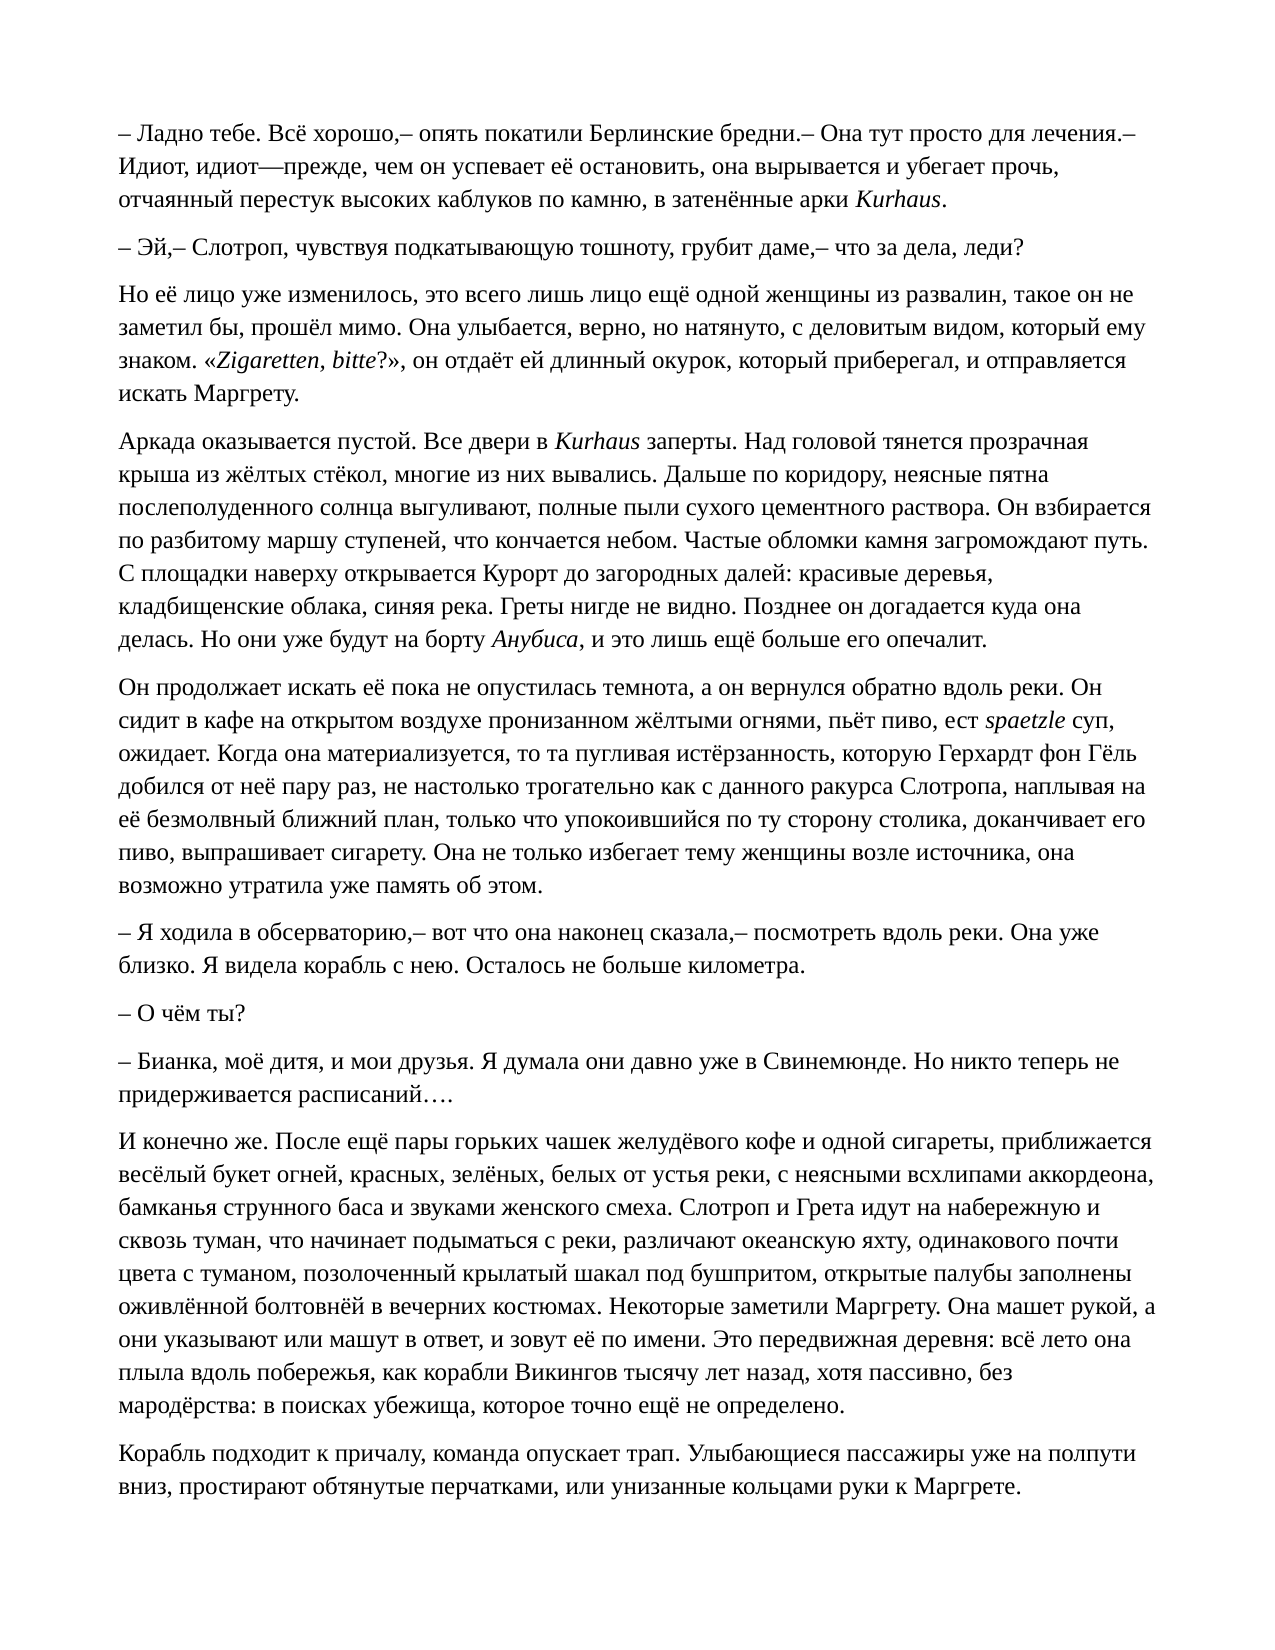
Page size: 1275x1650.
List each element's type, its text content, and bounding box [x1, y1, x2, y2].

text – О чём ты? [118, 998, 1157, 1027]
text И конечно же. После ещё пары горьких чашек желудёвого кофе и одной сигареты, приближается весёлый букет огней, красных, зелёных, белых от устья реки, с неясными всхлипами аккордеона, бамканья струнного баса и звуками женского смеха. Слотроп и Грета идут на набережную и сквозь туман, что начинает подыматься с реки, различают океанскую яхту, одинакового почти цвета с туманом, позолоченный крылатый шакал под бушпритом, открытые палубы заполнены оживлённой болтовнёй в вечерних костюмах. Некоторые заметили Маргрету. Она машет рукой, а они указывают или машут в ответ, и зовут её по имени. Это передвижная деревня: всё лето она плыла вдоль побережья, как корабли Викингов тысячу лет назад, хотя пассивно, без мародёрства: в поисках убежища, которое точно ещё не определено. [118, 1126, 1157, 1419]
text – Эй,– Слотроп, чувствуя подкатывающую тошноту, грубит даме,– что за дела, леди? [118, 232, 1157, 261]
text Корабль подходит к причалу, команда опускает трап. Улыбающиеся пассажиры уже на полпути вниз, простирают обтянутые перчатками, или унизанные кольцами руки к Маргрете. [118, 1438, 1157, 1500]
text – Я ходила в обсерваторию,– вот что она наконец сказала,– посмотреть вдоль реки. Она уже близко. Я видела корабль с нею. Осталось не больше километра. [118, 917, 1157, 979]
text Но её лицо уже изменилось, это всего лишь лицо ещё одной женщины из развалин, такое он не заметил бы, прошёл мимо. Она улыбается, верно, но натянуто, с деловитым видом, который ему знаком. «Zigaretten, bitte?», он отдаёт ей длинный окурок, который приберегал, и отправляется искать Маргрету. [118, 279, 1157, 407]
text Аркада оказывается пустой. Все двери в Kurhaus заперты. Над головой тянется прозрачная крыша из жёлтых стёкол, многие из них вывались. Дальше по коридору, неясные пятна послеполуденного солнца выгуливают, полные пыли сухого цементного раствора. Он взбирается по разбитому маршу ступеней, что кончается небом. Частые обломки камня загромождают путь. С площадки наверху открывается Курорт до загородных далей: красивые деревья, кладбищенские облака, синяя река. Греты нигде не видно. Позднее он догадается куда она делась. Но они уже будут на борту Анубиса, и это лишь ещё больше его опечалит. [118, 426, 1157, 653]
text Он продолжает искать её пока не опустилась темнота, а он вернулся обратно вдоль реки. Он сидит в кафе на открытом воздухе пронизанном жёлтыми огнями, пьёт пиво, ест spaetzle суп, ожидает. Когда она материализуется, то та пугливая истёрзанность, которую Герхардт фон Гёль добился от неё пару раз, не настолько трогательно как с данного ракурса Слотропа, наплывая на её безмолвный ближний план, только что упокоившийся по ту сторону столика, доканчивает его пиво, выпрашивает сигарету. Она не только избегает тему женщины возле источника, она возможно утратила уже память об этом. [118, 672, 1157, 899]
text – Ладно тебе. Всё хорошо,– опять покатили Берлинские бредни.– Она тут просто для лечения.– Идиот, идиот—прежде, чем он успевает её остановить, она вырывается и убегает прочь, отчаянный перестук высоких каблуков по камню, в затенённые арки Kurhaus. [118, 118, 1157, 213]
text – Бианка, моё дитя, и мои друзья. Я думала они давно уже в Свинемюнде. Но никто теперь не придерживается расписаний…. [118, 1046, 1157, 1107]
